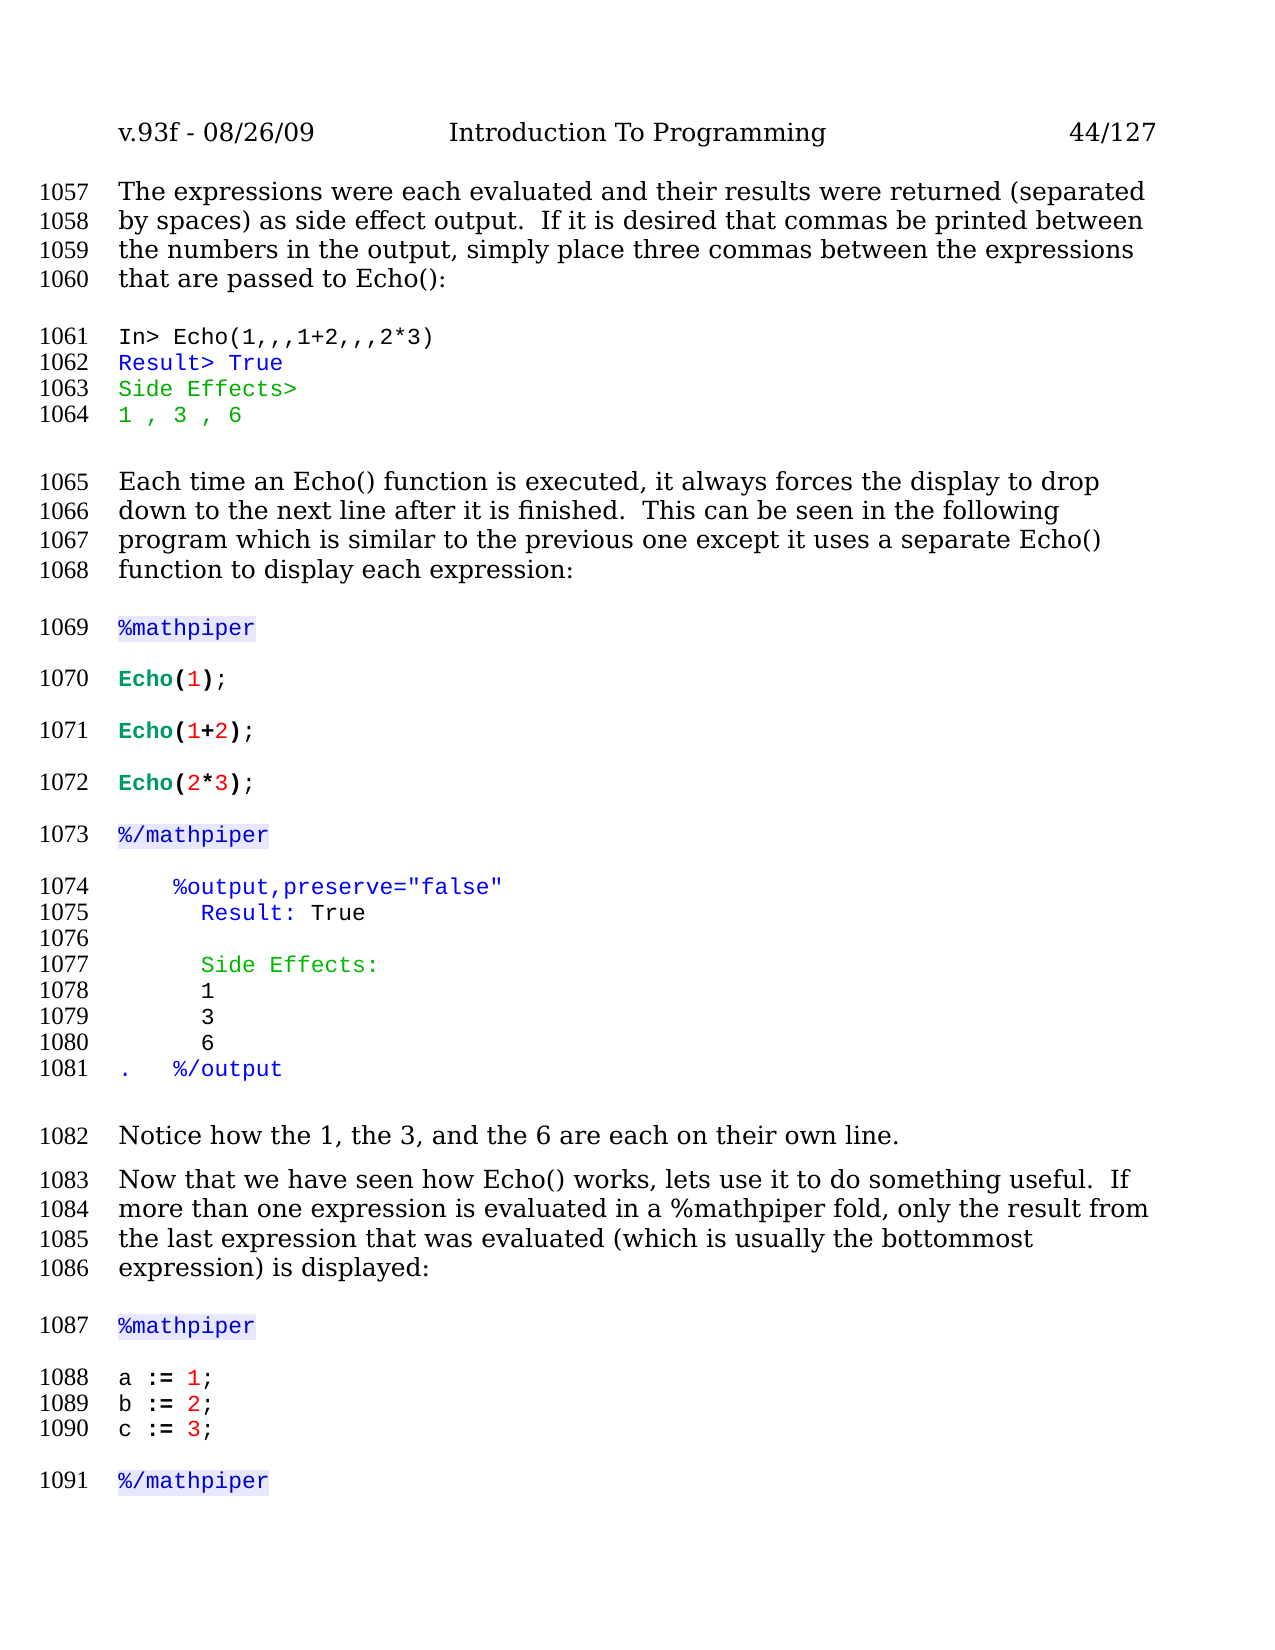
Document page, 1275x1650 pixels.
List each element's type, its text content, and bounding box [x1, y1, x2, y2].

text Side Effects> [118, 377, 1157, 403]
text 1 [118, 979, 1157, 1005]
text Each time an Echo() function is executed, it always forces the display to drop down to the next line after it is finished. This can be seen in the following program which is similar to the previous one except it uses a separate Echo() function to display each expression: [118, 467, 1157, 584]
text a := 1; [118, 1366, 1157, 1392]
text Echo(1+2); [118, 720, 1157, 746]
text In> Echo(1,,,1+2,,,2*3) [118, 325, 1157, 351]
text Now that we have seen how Echo() works, lets use it to do something useful. If more than one expression is evaluated in a %mathpiper fold, only the result from the last expression that was evaluated (which is usually the bottommost expression) is displayed: [118, 1165, 1157, 1282]
text b := 2; [118, 1392, 1157, 1418]
text Echo(2*3); [118, 772, 1157, 797]
text . %/output [118, 1057, 1157, 1083]
text 1 , 3 , 6 [118, 403, 1157, 429]
text 6 [118, 1031, 1157, 1057]
text Result> True [118, 351, 1157, 377]
text Notice how the 1, the 3, and the 6 are each on their own line. [118, 1121, 1157, 1150]
text %output,preserve="false" [118, 875, 1157, 901]
text %/mathpiper [118, 1470, 1157, 1496]
text c := 3; [118, 1418, 1157, 1444]
text Result: True [118, 901, 1157, 927]
text 3 [118, 1005, 1157, 1031]
text Echo(1); [118, 668, 1157, 694]
text %/mathpiper [118, 823, 1157, 849]
text %mathpiper [118, 616, 1157, 642]
text The expressions were each evaluated and their results were returned (separated by spaces) as side effect output. If it is desired that commas be printed between the numbers in the output, simply place three commas between the expressions that are passed to Echo(): [118, 177, 1157, 293]
text Side Effects: [118, 953, 1157, 979]
text %mathpiper [118, 1314, 1157, 1340]
